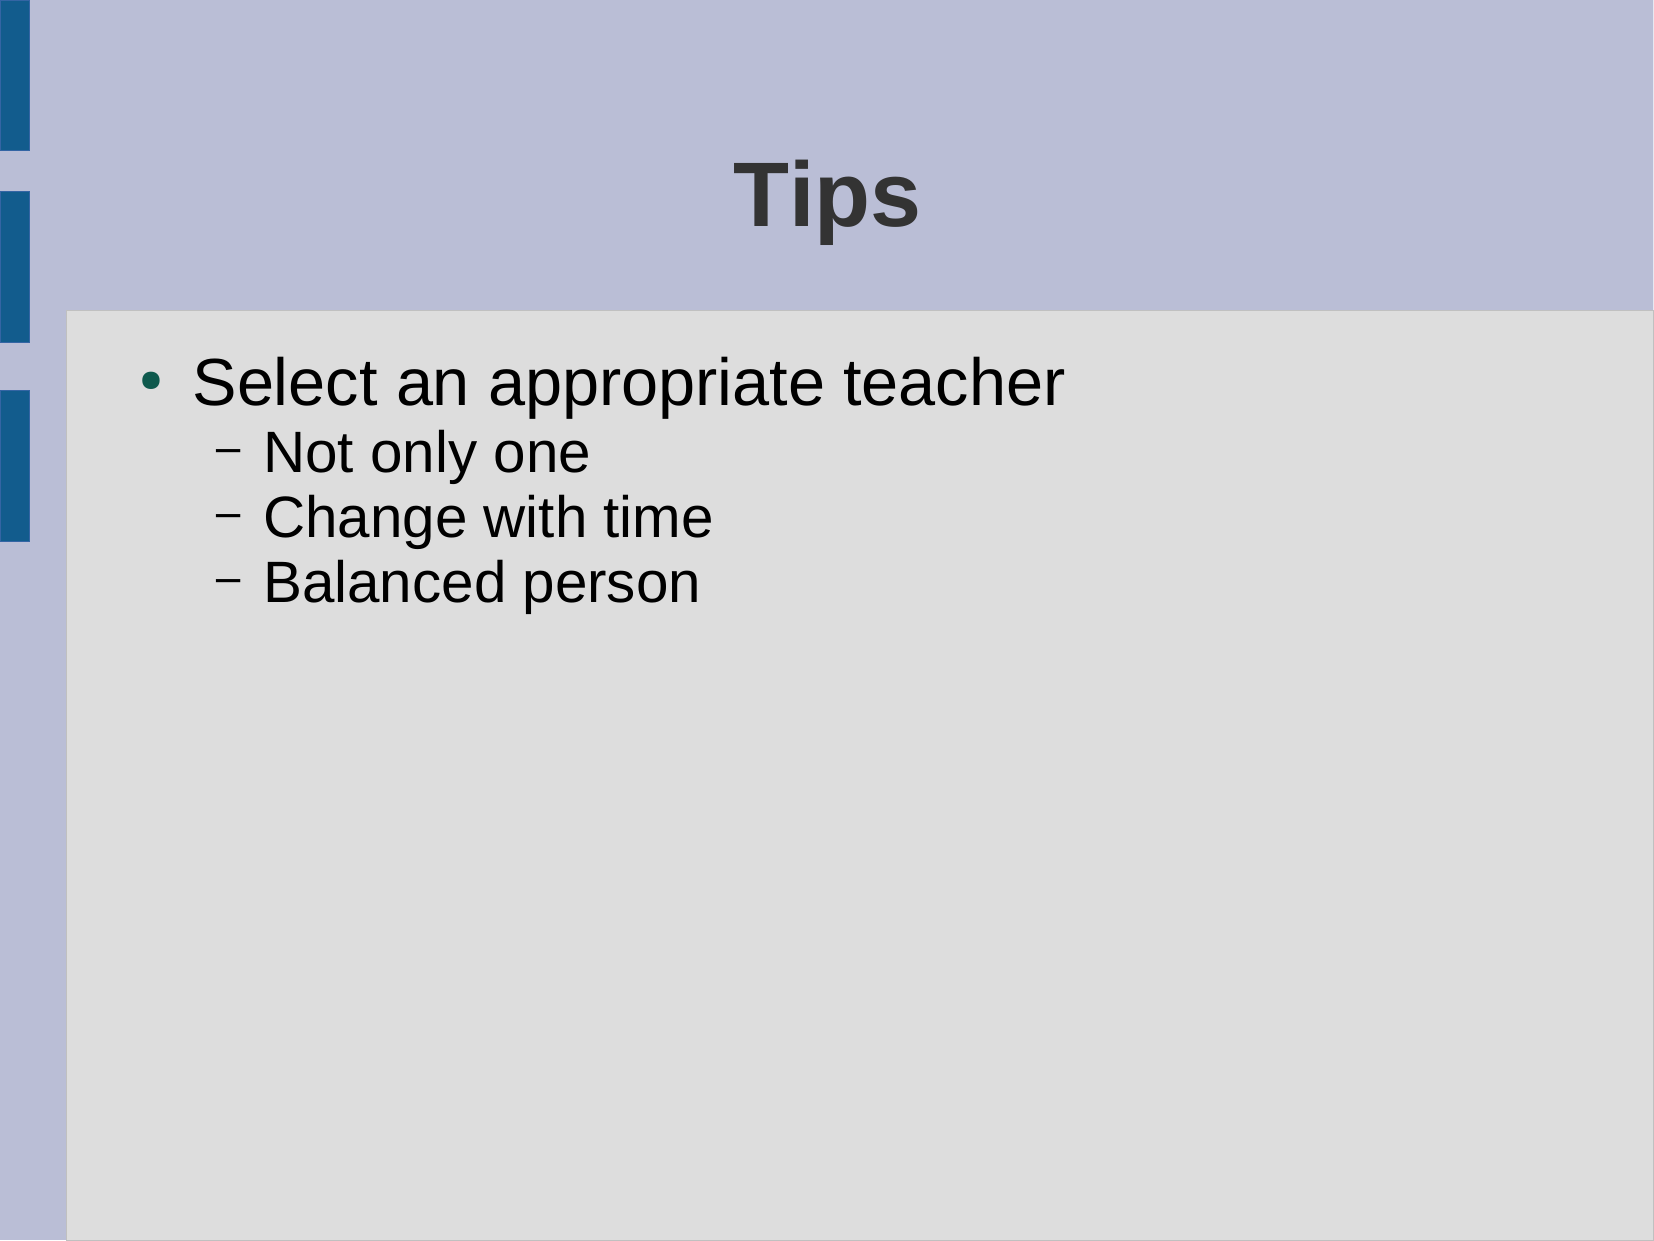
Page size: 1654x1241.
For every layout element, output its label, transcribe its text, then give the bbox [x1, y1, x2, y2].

title Tips [121, 91, 1534, 299]
list Select an appropriate teacher Not only one Change with time Balanced person [121, 344, 1534, 1065]
